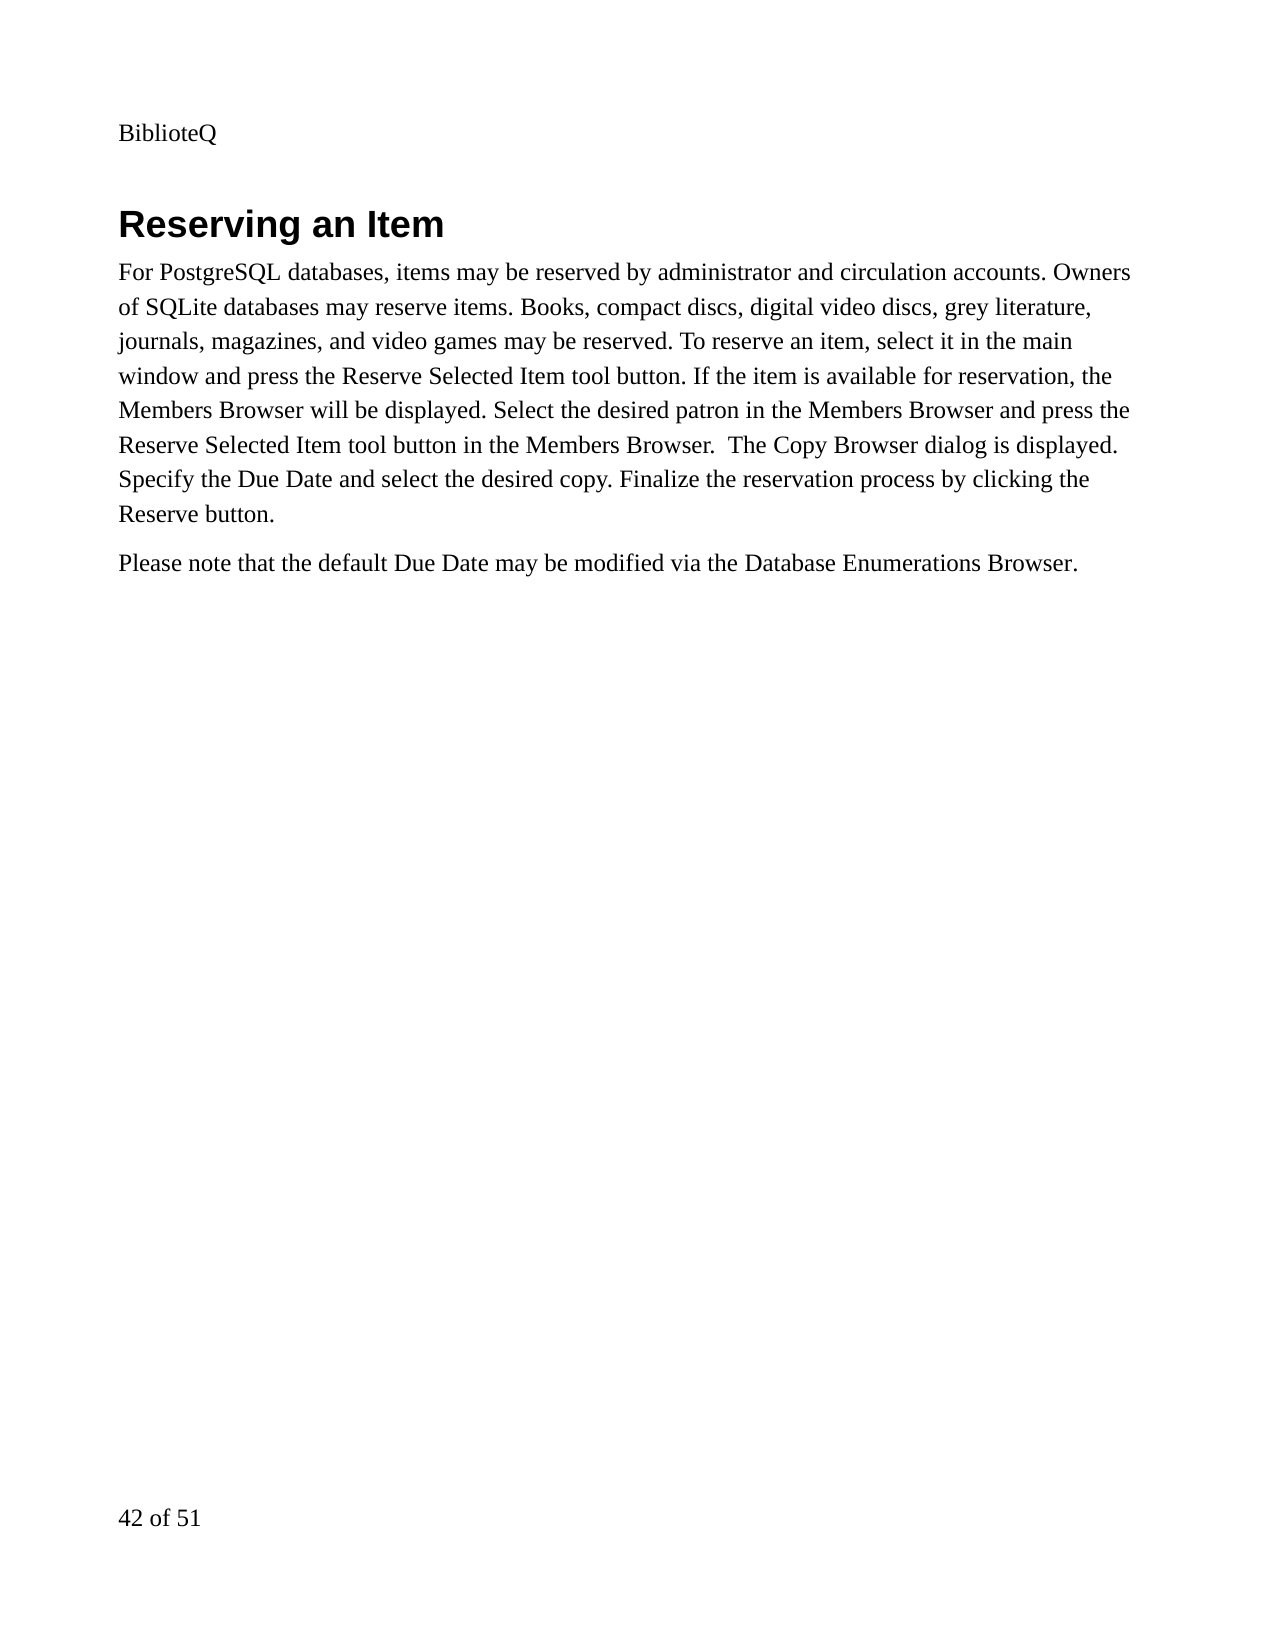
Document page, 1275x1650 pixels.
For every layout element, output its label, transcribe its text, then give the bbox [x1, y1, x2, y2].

subtitle Reserving an Item [118, 201, 1157, 245]
text Please note that the default Due Date may be modified via the Database Enumerations Browser. [118, 548, 1157, 577]
text For PostgreSQL databases, items may be reserved by administrator and circulation accounts. Owners of SQLite databases may reserve items. Books, compact discs, digital video discs, grey literature, journals, magazines, and video games may be reserved. To reserve an item, select it in the main window and press the Reserve Selected Item tool button. If the item is available for reservation, the Members Browser will be displayed. Select the desired patron in the Members Browser and press the Reserve Selected Item tool button in the Members Browser. The Copy Browser dialog is displayed. Specify the Due Date and select the desired copy. Finalize the reservation process by clicking the Reserve button. [118, 257, 1157, 528]
